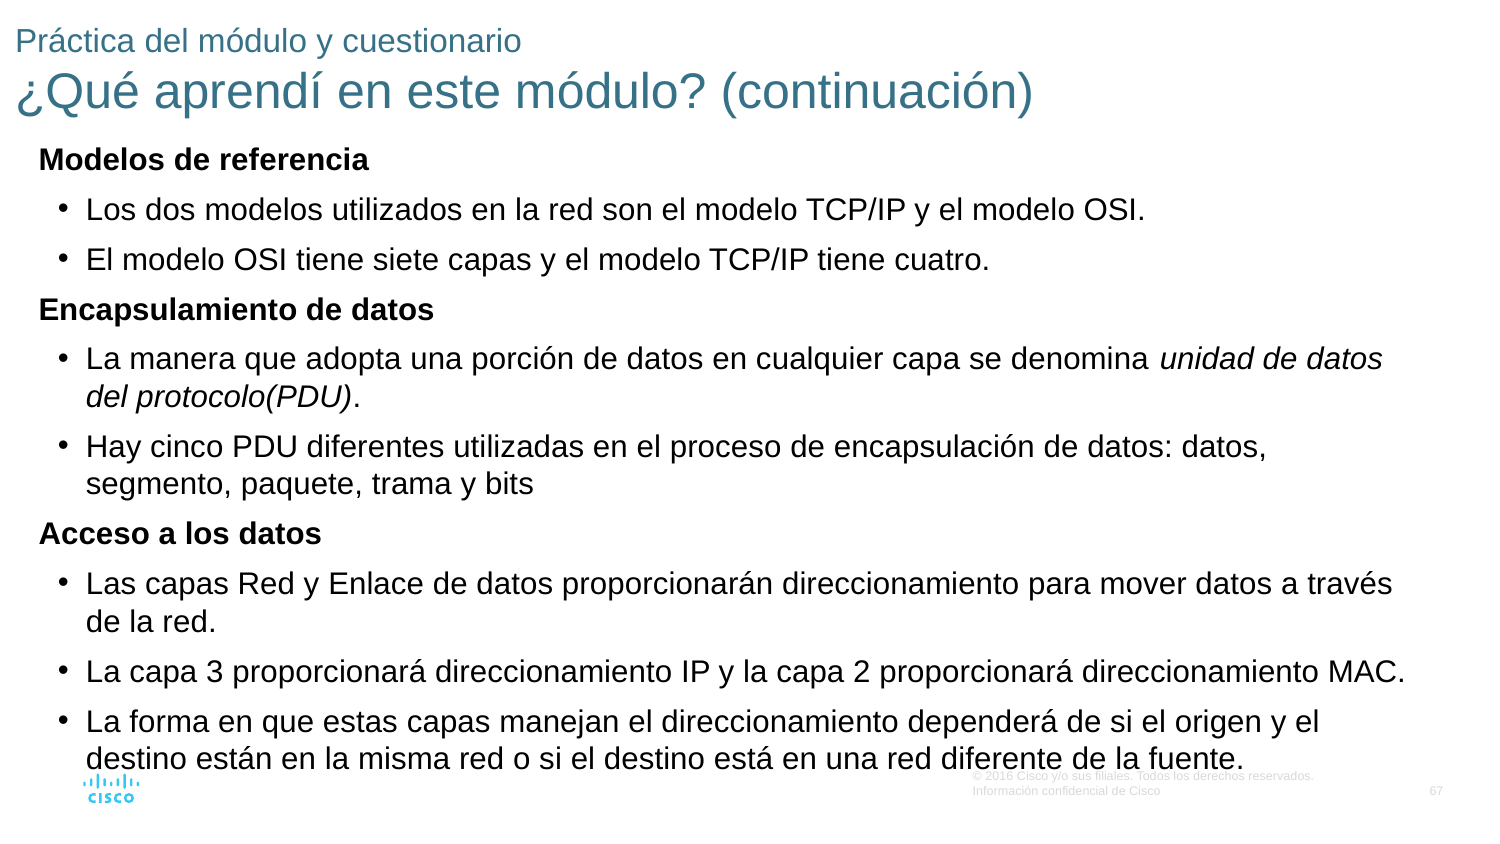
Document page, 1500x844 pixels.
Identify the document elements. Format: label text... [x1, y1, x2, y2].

title Práctica del módulo y cuestionario ¿Qué aprendí en este módulo? (continuación) [0, 6, 1500, 131]
list Modelos de referencia Los dos modelos utilizados en la red son el modelo TCP/IP y el modelo OSI. El modelo OSI tiene siete capas y el modelo TCP/IP tiene cuatro. Encapsulamiento de datos La manera que adopta una porción de datos en cualquier capa se denomina unidad de datos del protocolo(PDU). Hay cinco PDU diferentes utilizadas en el proceso de encapsulación de datos: datos, segmento, paquete, trama y bits Acceso a los datos Las capas Red y Enlace de datos proporcionarán direccionamiento para mover datos a través de la red. La capa 3 proporcionará direccionamiento IP y la capa 2 proporcionará direccionamiento MAC. La forma en que estas capas manejan el direccionamiento dependerá de si el origen y el destino están en la misma red o si el destino está en una red diferente de la fuente. [0, 131, 1451, 743]
